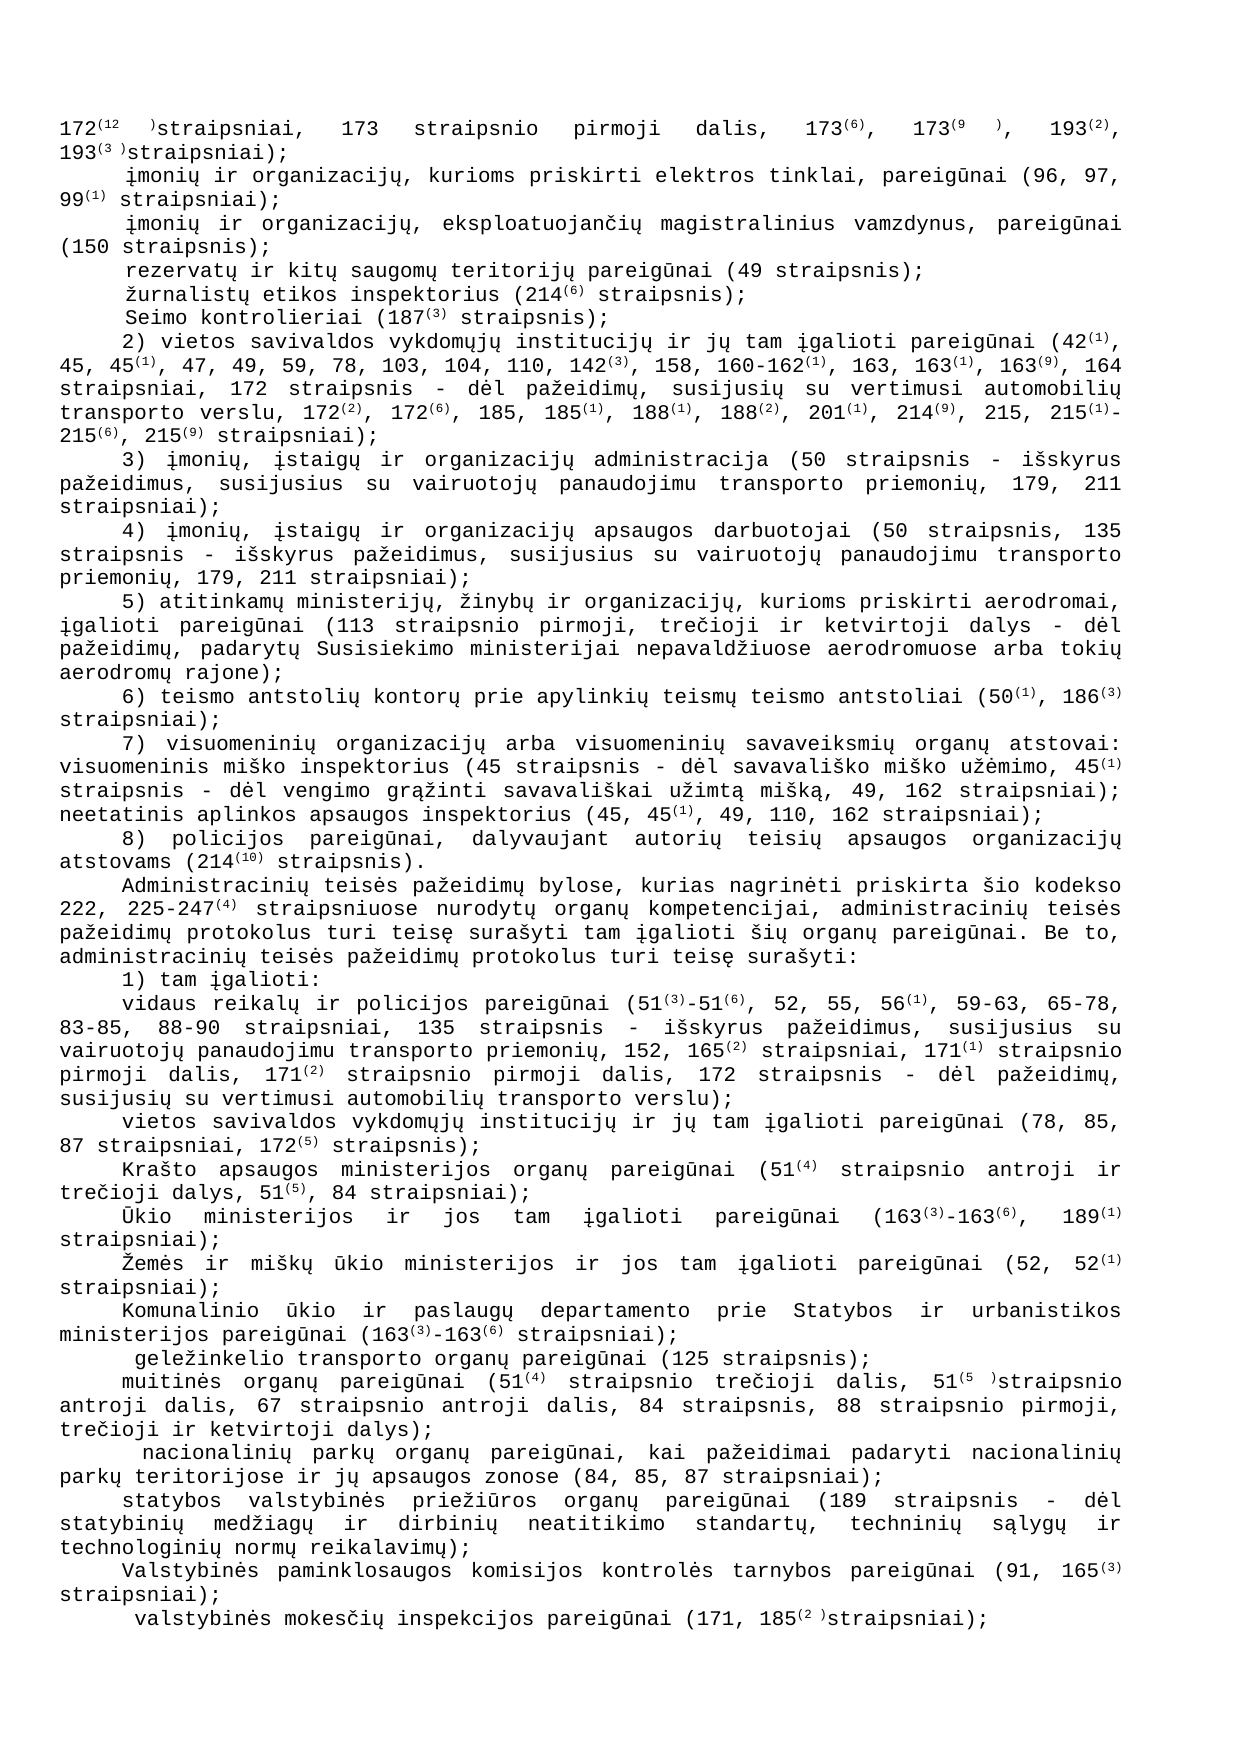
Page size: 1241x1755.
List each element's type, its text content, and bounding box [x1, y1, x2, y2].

text geležinkelio transporto organų pareigūnai (125 straipsnis); [59, 1348, 1122, 1371]
text Krašto apsaugos ministerijos organų pareigūnai (51(4) straipsnio antroji ir trečioji dalys, 51(5), 84 straipsniai); [59, 1158, 1122, 1206]
text 3) įmonių, įstaigų ir organizacijų administracija (50 straipsnis - išskyrus pažeidimus, susijusius su vairuotojų panaudojimu transporto priemonių, 179, 211 straipsniai); [59, 449, 1122, 520]
text Žemės ir miškų ūkio ministerijos ir jos tam įgalioti pareigūnai (52, 52(1) straipsniai); [59, 1253, 1122, 1300]
text 172(12 )straipsniai, 173 straipsnio pirmoji dalis, 173(6), 173(9 ), 193(2), 193(3 )straipsniai); [59, 118, 1122, 165]
text 2) vietos savivaldos vykdomųjų institucijų ir jų tam įgalioti pareigūnai (42(1), 45, 45(1), 47, 49, 59, 78, 103, 104, 110, 142(3), 158, 160-162(1), 163, 163(1), 163(9), 164 straipsniai, 172 straipsnis - dėl pažeidimų, susijusių su vertimusi automobilių transporto verslu, 172(2), 172(6), 185, 185(1), 188(1), 188(2), 201(1), 214(9), 215, 215(1)-215(6), 215(9) straipsniai); [59, 331, 1122, 449]
text Administracinių teisės pažeidimų bylose, kurias nagrinėti priskirta šio kodekso 222, 225-247(4) straipsniuose nurodytų organų kompetencijai, administracinių teisės pažeidimų protokolus turi teisę surašyti tam įgalioti šių organų pareigūnai. Be to, administracinių teisės pažeidimų protokolus turi teisę surašyti: [59, 875, 1122, 969]
text nacionalinių parkų organų pareigūnai, kai pažeidimai padaryti nacionalinių parkų teritorijose ir jų apsaugos zonose (84, 85, 87 straipsniai); [59, 1442, 1122, 1489]
text įmonių ir organizacijų, eksploatuojančių magistralinius vamzdynus, pareigūnai (150 straipsnis); [59, 213, 1122, 260]
text rezervatų ir kitų saugomų teritorijų pareigūnai (49 straipsnis); [59, 260, 1122, 284]
text Seimo kontrolieriai (187(3) straipsnis); [59, 307, 1122, 331]
text 1) tam įgalioti: [59, 969, 1122, 993]
text 4) įmonių, įstaigų ir organizacijų apsaugos darbuotojai (50 straipsnis, 135 straipsnis - išskyrus pažeidimus, susijusius su vairuotojų panaudojimu transporto priemonių, 179, 211 straipsniai); [59, 520, 1122, 591]
text 7) visuomeninių organizacijų arba visuomeninių savaveiksmių organų atstovai: visuomeninis miško inspektorius (45 straipsnis - dėl savavališko miško užėmimo, 45(1) straipsnis - dėl vengimo grąžinti savavališkai užimtą mišką, 49, 162 straipsniai); neetatinis aplinkos apsaugos inspektorius (45, 45(1), 49, 110, 162 straipsniai); [59, 733, 1122, 827]
text Valstybinės paminklosaugos komisijos kontrolės tarnybos pareigūnai (91, 165(3) straipsniai); [59, 1561, 1122, 1608]
text vidaus reikalų ir policijos pareigūnai (51(3)-51(6), 52, 55, 56(1), 59-63, 65-78, 83-85, 88-90 straipsniai, 135 straipsnis - išskyrus pažeidimus, susijusius su vairuotojų panaudojimu transporto priemonių, 152, 165(2) straipsniai, 171(1) straipsnio pirmoji dalis, 171(2) straipsnio pirmoji dalis, 172 straipsnis - dėl pažeidimų, susijusių su vertimusi automobilių transporto verslu); [59, 993, 1122, 1111]
text 5) atitinkamų ministerijų, žinybų ir organizacijų, kurioms priskirti aerodromai, įgalioti pareigūnai (113 straipsnio pirmoji, trečioji ir ketvirtoji dalys - dėl pažeidimų, padarytų Susisiekimo ministerijai nepavaldžiuose aerodromuose arba tokių aerodromų rajone); [59, 591, 1122, 686]
text įmonių ir organizacijų, kurioms priskirti elektros tinklai, pareigūnai (96, 97, 99(1) straipsniai); [59, 165, 1122, 213]
text Komunalinio ūkio ir paslaugų departamento prie Statybos ir urbanistikos ministerijos pareigūnai (163(3)-163(6) straipsniai); [59, 1300, 1122, 1348]
text 8) policijos pareigūnai, dalyvaujant autorių teisių apsaugos organizacijų atstovams (214(10) straipsnis). [59, 827, 1122, 875]
text valstybinės mokesčių inspekcijos pareigūnai (171, 185(2 )straipsniai); [59, 1608, 1122, 1631]
text Ūkio ministerijos ir jos tam įgalioti pareigūnai (163(3)-163(6), 189(1) straipsniai); [59, 1206, 1122, 1253]
text statybos valstybinės priežiūros organų pareigūnai (189 straipsnis - dėl statybinių medžiagų ir dirbinių neatitikimo standartų, techninių sąlygų ir technologinių normų reikalavimų); [59, 1489, 1122, 1561]
text 6) teismo antstolių kontorų prie apylinkių teismų teismo antstoliai (50(1), 186(3) straipsniai); [59, 686, 1122, 733]
text vietos savivaldos vykdomųjų institucijų ir jų tam įgalioti pareigūnai (78, 85, 87 straipsniai, 172(5) straipsnis); [59, 1111, 1122, 1158]
text muitinės organų pareigūnai (51(4) straipsnio trečioji dalis, 51(5 )straipsnio antroji dalis, 67 straipsnio antroji dalis, 84 straipsnis, 88 straipsnio pirmoji, trečioji ir ketvirtoji dalys); [59, 1371, 1122, 1442]
text žurnalistų etikos inspektorius (214(6) straipsnis); [59, 284, 1122, 307]
